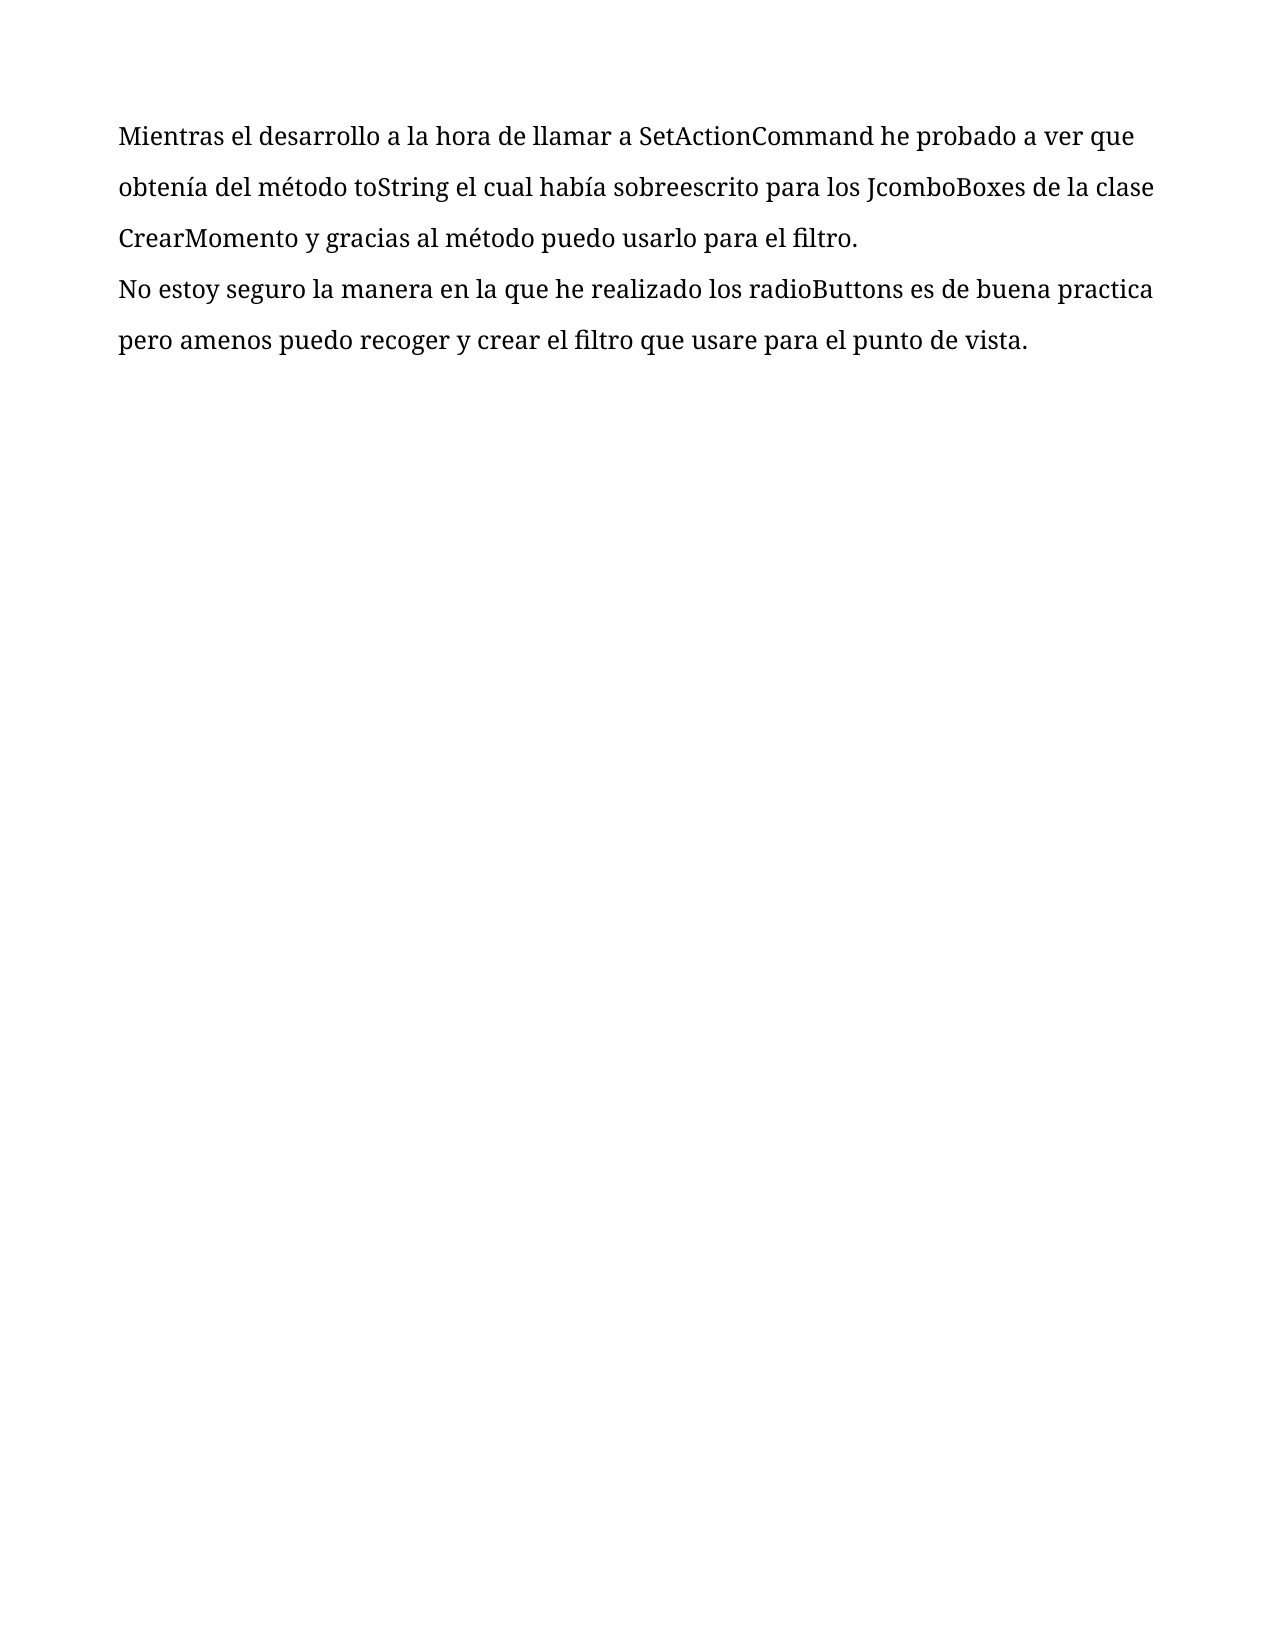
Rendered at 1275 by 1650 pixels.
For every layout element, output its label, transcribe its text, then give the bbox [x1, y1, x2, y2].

text Mientras el desarrollo a la hora de llamar a SetActionCommand he probado a ver que obtenía del método toString el cual había sobreescrito para los JcomboBoxes de la clase CrearMomento y gracias al método puedo usarlo para el filtro. [118, 118, 1157, 254]
text No estoy seguro la manera en la que he realizado los radioButtons es de buena practica pero amenos puedo recoger y crear el filtro que usare para el punto de vista. [118, 271, 1157, 356]
